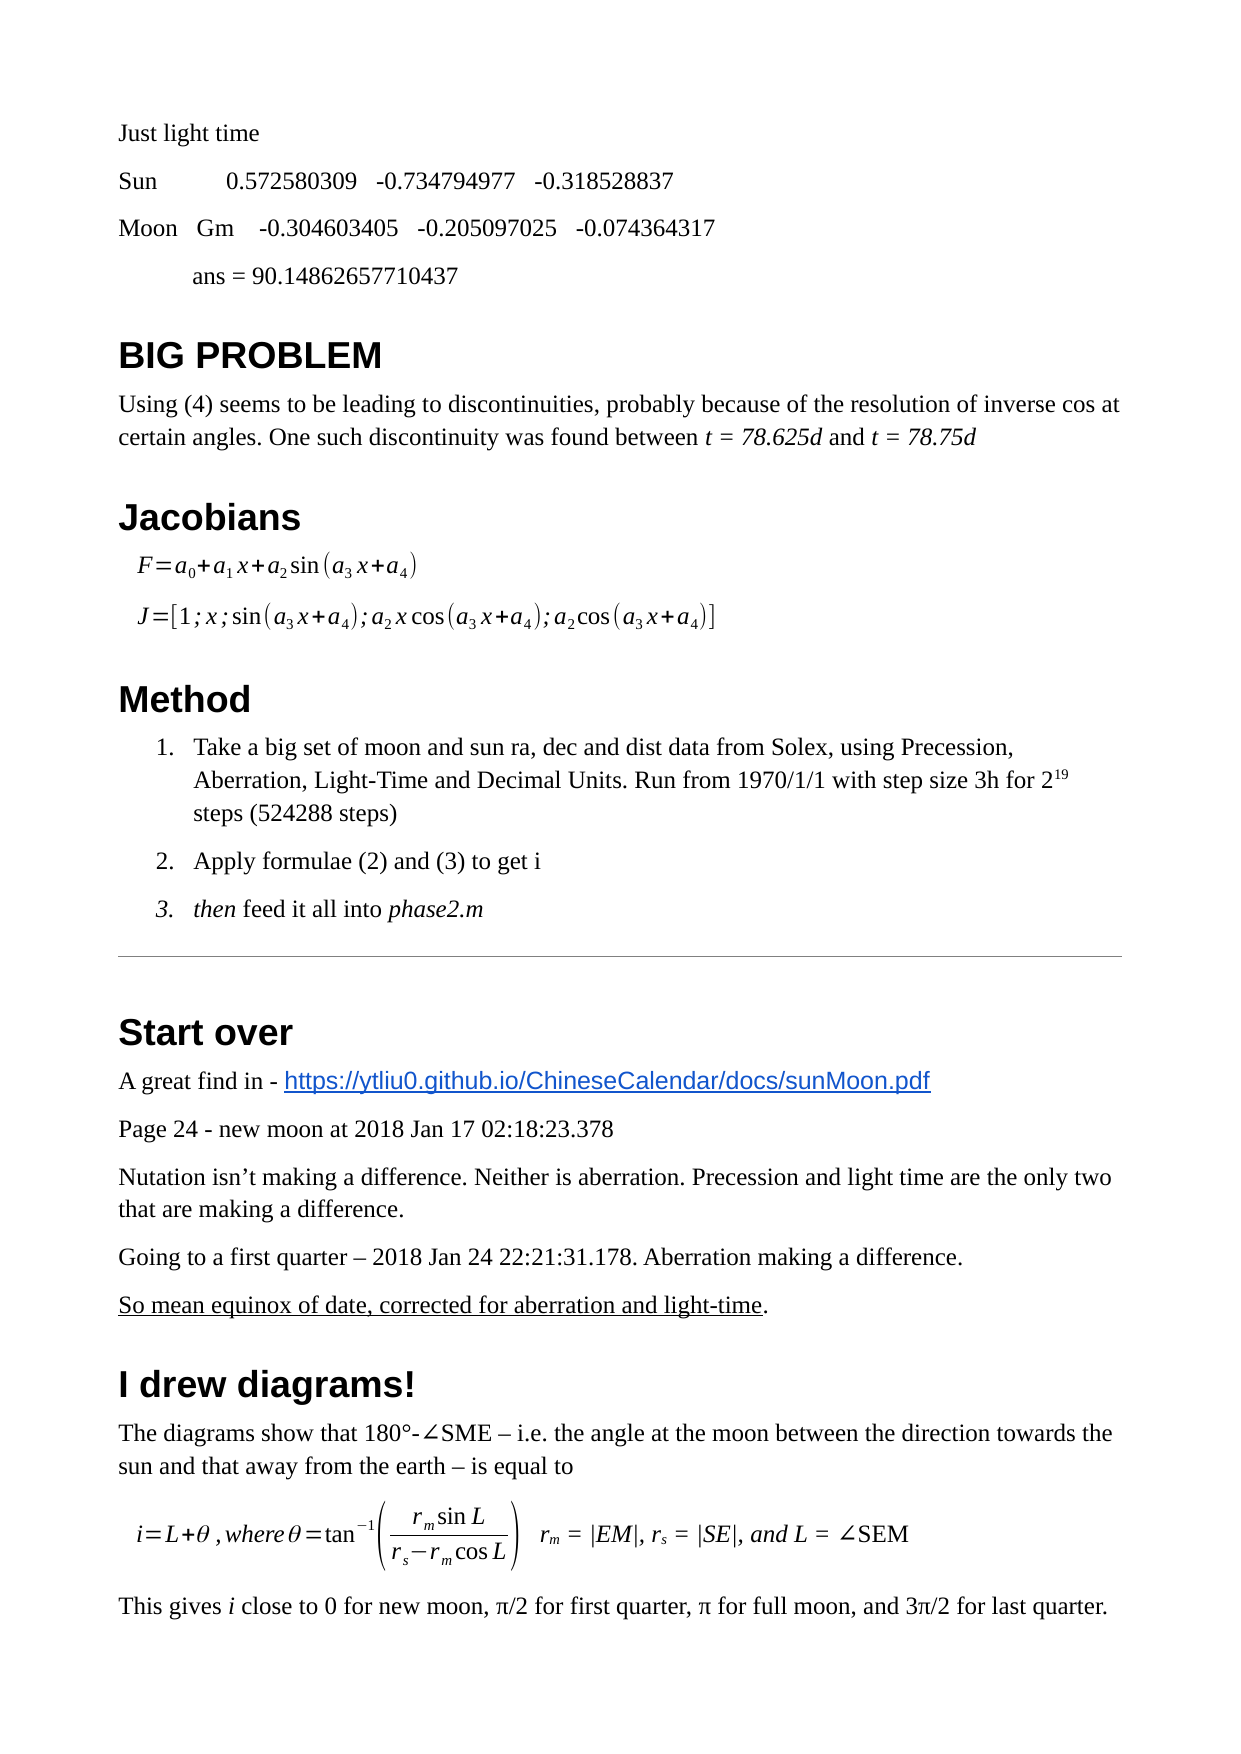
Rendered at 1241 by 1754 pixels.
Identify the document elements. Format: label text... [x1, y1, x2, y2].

text ans = 90.14862657710437 [118, 261, 1122, 290]
text The diagrams show that 180°-∠SME – i.e. the angle at the moon between the direction towards the sun and that away from the earth – is equal to [118, 1418, 1122, 1480]
text A great find in - https://ytliu0.github.io/ChineseCalendar/docs/sunMoon.pdf [118, 1066, 1122, 1095]
text Just light time [118, 118, 1122, 147]
list then feed it all into phase2.m [156, 894, 1122, 922]
text Sun 0.572580309 -0.734794977 -0.318528837 [118, 166, 1122, 194]
subtitle Jacobians [118, 495, 1122, 538]
subtitle BIG PROBLEM [118, 333, 1122, 377]
list Apply formulae (2) and (3) to get i [156, 846, 1122, 875]
text Going to a first quarter – 2018 Jan 24 22:21:31.178. Aberration making a difference. [118, 1242, 1122, 1271]
text Moon Gm -0.304603405 -0.205097025 -0.074364317 [118, 213, 1122, 242]
text Nutation isn’t making a difference. Neither is aberration. Precession and light time are the only two that are making a difference. [118, 1162, 1122, 1223]
subtitle I drew diagrams! [118, 1362, 1122, 1406]
text This gives i close to 0 for new moon, π/2 for first quarter, π for full moon, and 3π/2 for last quarter. [118, 1591, 1122, 1619]
list Take a big set of moon and sun ra, dec and dist data from Solex, using Precession, Aberration, Light-Time and Decimal Units. Run from 1970/1/1 with step size 3h for 219 steps (524288 steps) [156, 732, 1122, 827]
text rm = |EM|, rs = |SE|, and L = ∠SEM [118, 1499, 1122, 1572]
text Page 24 - new moon at 2018 Jan 17 02:18:23.378 [118, 1114, 1122, 1143]
text Using (4) seems to be leading to discontinuities, probably because of the resolution of inverse cos at certain angles. One such discontinuity was found between t = 78.625d and t = 78.75d [118, 389, 1122, 451]
subtitle Start over [118, 1011, 1122, 1054]
text So mean equinox of date, corrected for aberration and light-time. [118, 1290, 1122, 1318]
subtitle Method [118, 677, 1122, 720]
